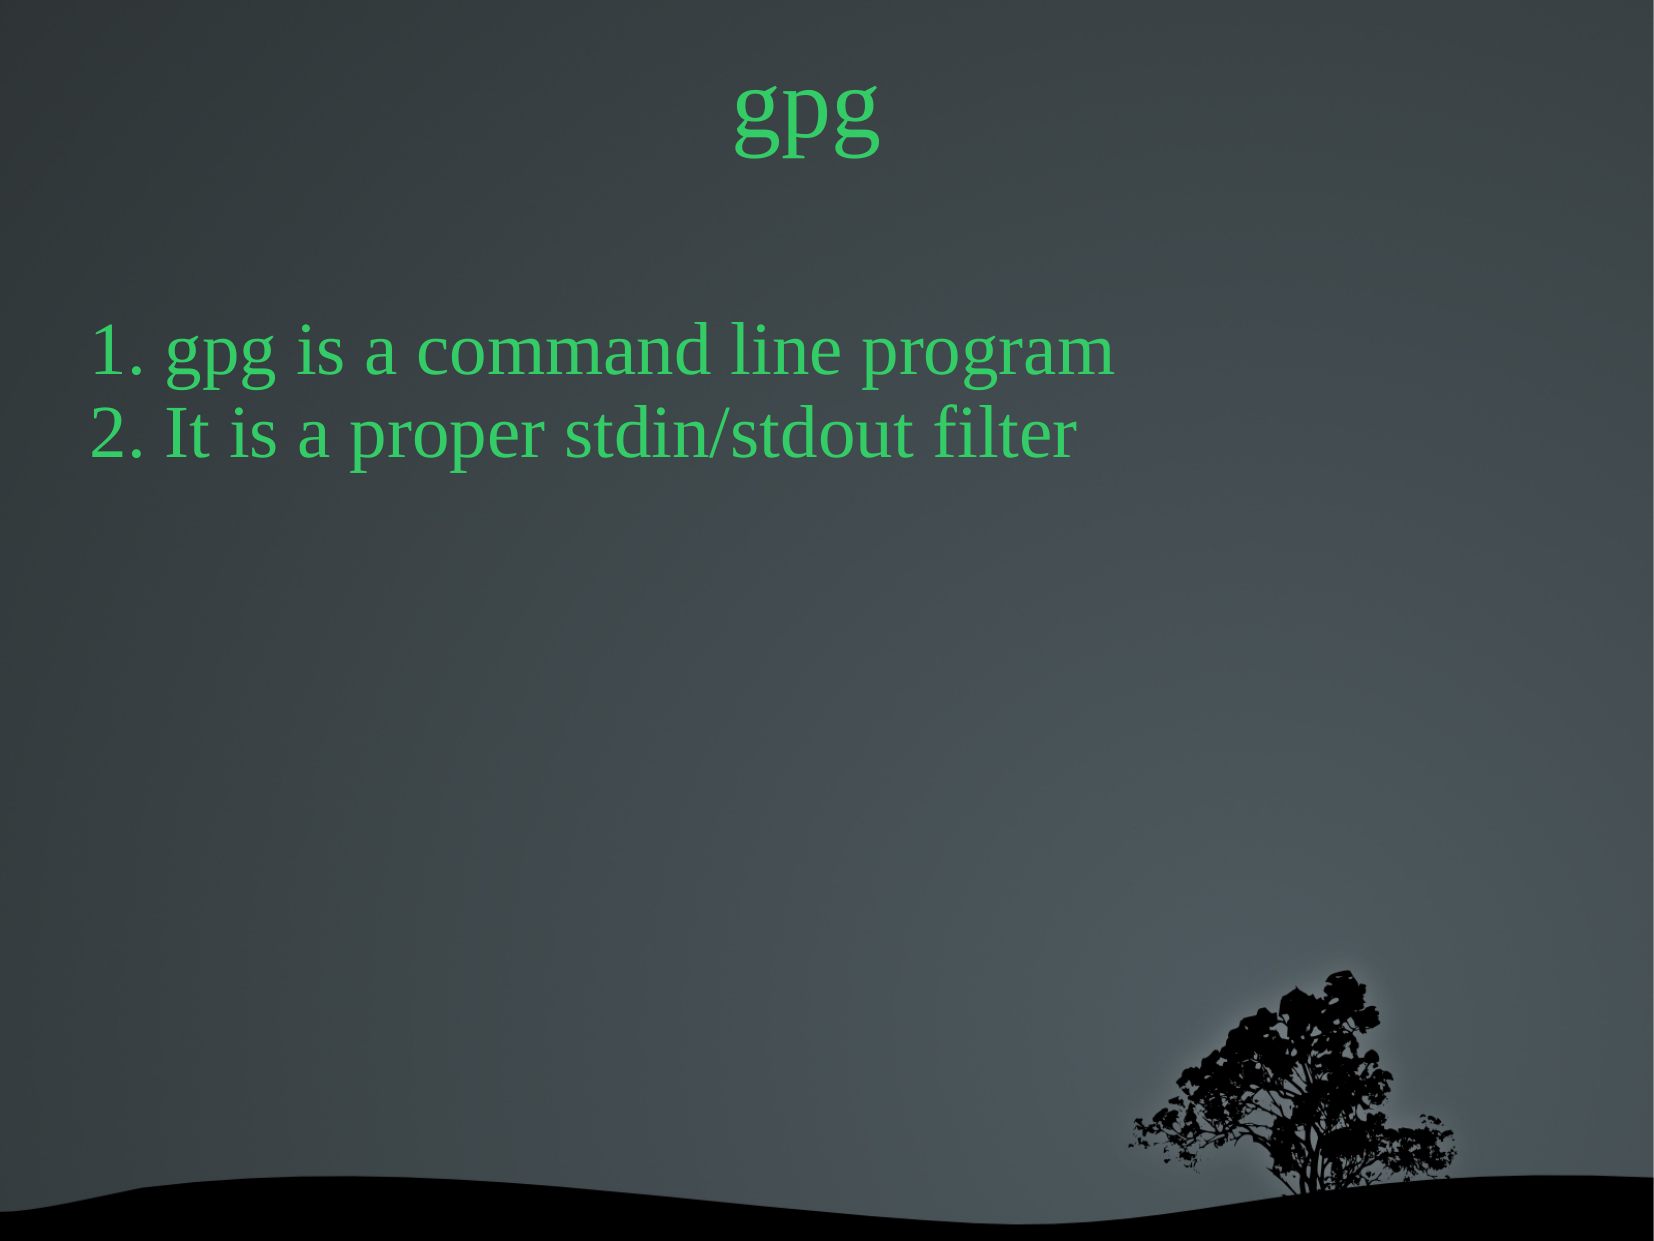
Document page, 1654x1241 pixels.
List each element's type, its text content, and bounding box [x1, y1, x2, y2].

text_box gpg [712, 37, 900, 181]
picture [0, 0, 1654, 1241]
text_box 1. gpg is a command line program 2. It is a proper stdin/stdout filter [75, 300, 1128, 497]
